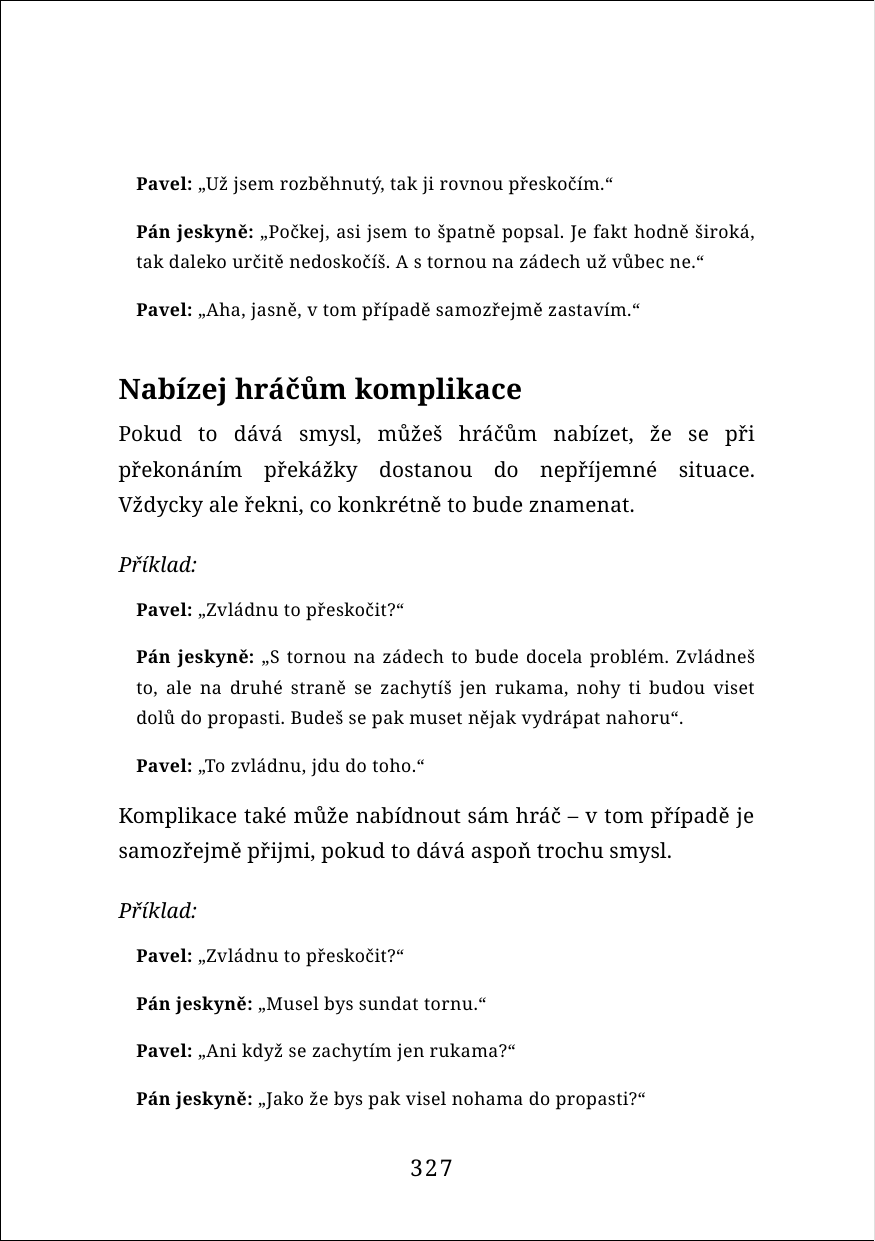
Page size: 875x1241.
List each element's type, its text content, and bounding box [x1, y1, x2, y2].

text Pán jeskyně: „Jako že bys pak visel nohama do propasti?“ [136, 1087, 756, 1111]
text Pavel: „Zvládnu to přeskočit?“ [136, 597, 756, 621]
text Pokud to dává smysl, můžeš hráčům nabízet, že se při překonáním překážky dostanou do nepříjemné situace. Vždycky ale řekni, co konkrétně to bude znamenat. [118, 419, 756, 519]
text Pavel: „Ani když se zachytím jen rukama?“ [136, 1039, 756, 1063]
text Pavel: „Už jsem rozběhnutý, tak ji rovnou přeskočím.“ [136, 172, 756, 196]
text Pavel: „Zvládnu to přeskočit?“ [136, 943, 756, 967]
text Pavel: „To zvládnu, jdu do toho.“ [136, 753, 756, 777]
subtitle Nabízej hráčům komplikace [118, 369, 756, 408]
text Pavel: „Aha, jasně, v tom případě samozřejmě zastavím.“ [136, 298, 756, 322]
text Komplikace také může nabídnout sám hráč – v tom případě je samozřejmě přijmi, pokud to dává aspoň trochu smysl. [118, 801, 756, 865]
text Příklad: [118, 896, 756, 924]
text Pán jeskyně: „S tornou na zádech to bude docela problém. Zvládneš to, ale na druhé straně se zachytíš jen rukama, nohy ti budou viset dolů do propasti. Budeš se pak muset nějak vydrápat nahoru“. [136, 645, 756, 729]
text Pán jeskyně: „Počkej, asi jsem to špatně popsal. Je fakt hodně široká, tak daleko určitě nedoskočíš. A s tornou na zádech už vůbec ne.“ [136, 220, 756, 274]
text Pán jeskyně: „Musel bys sundat tornu.“ [136, 991, 756, 1015]
text Příklad: [118, 550, 756, 578]
